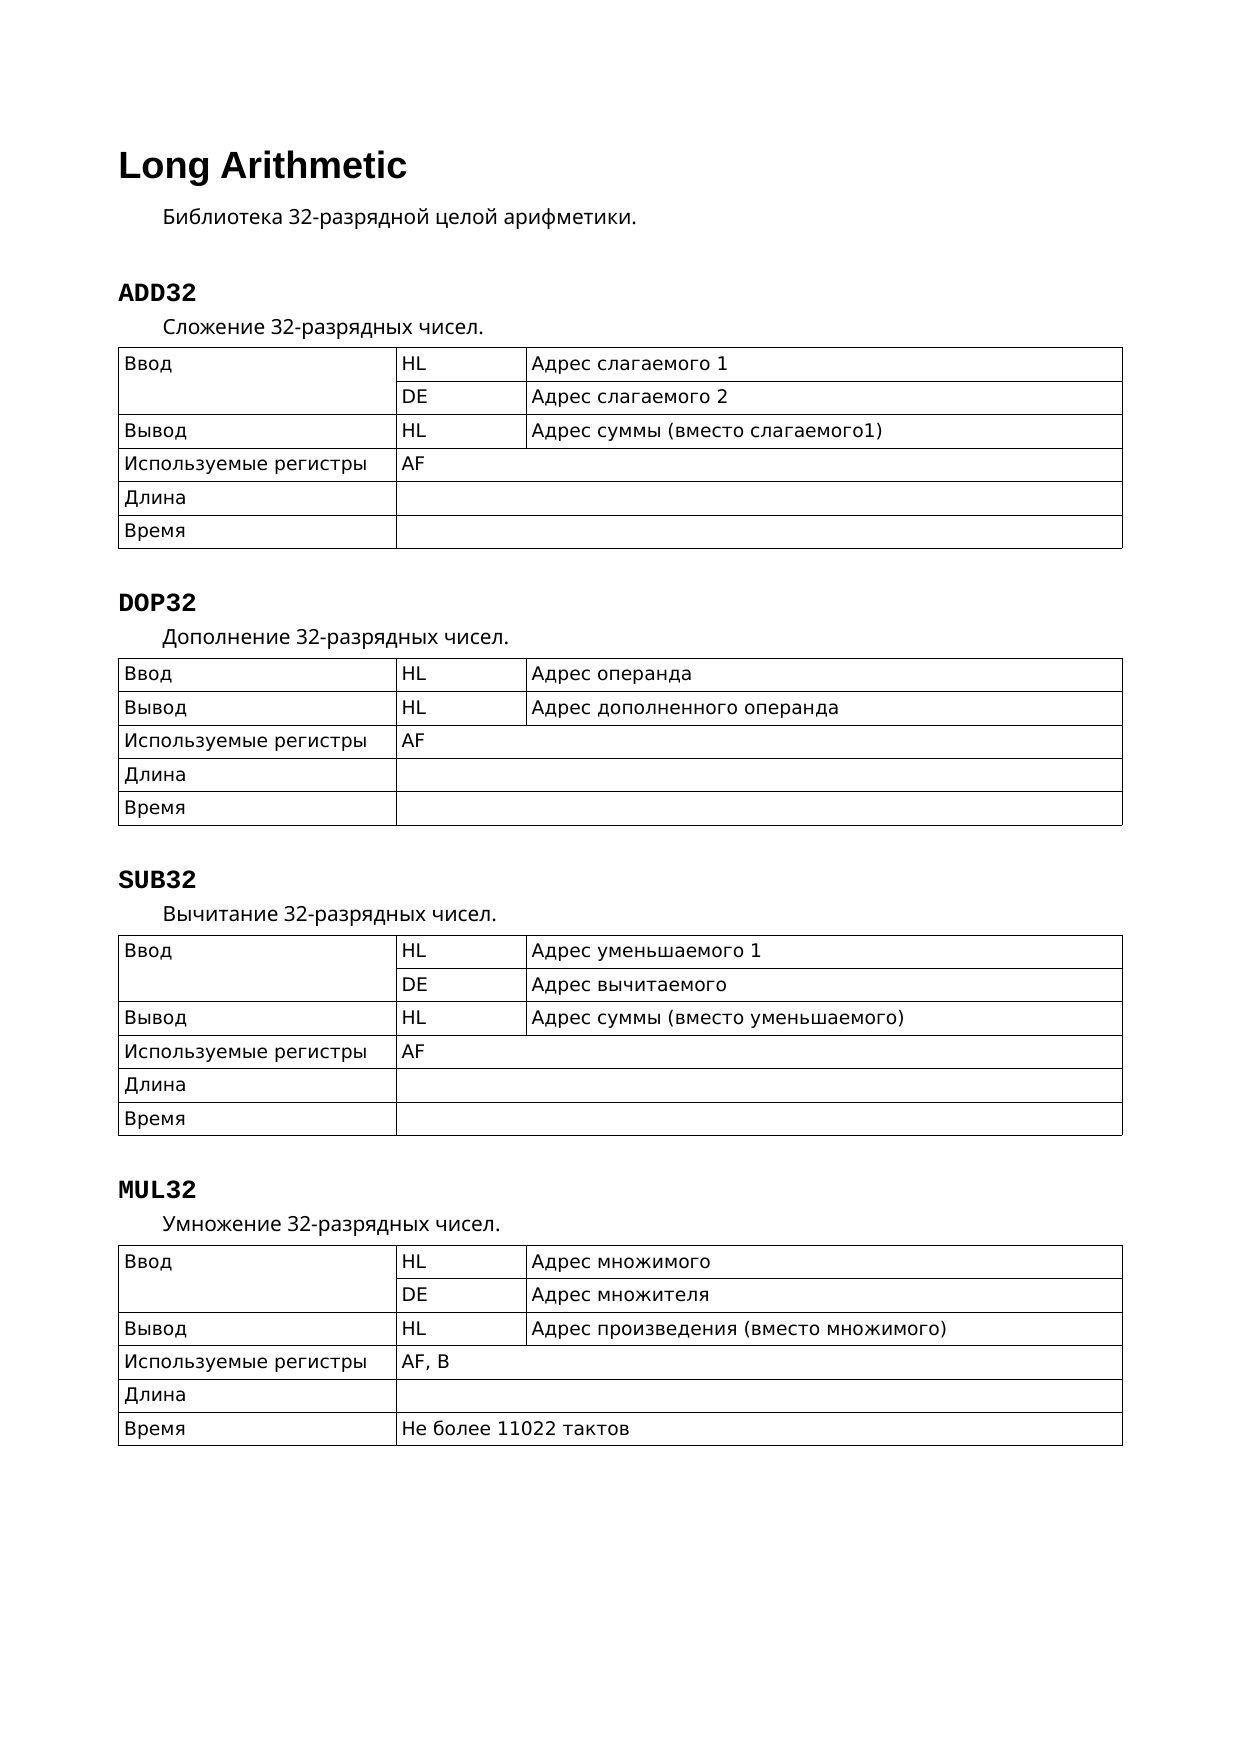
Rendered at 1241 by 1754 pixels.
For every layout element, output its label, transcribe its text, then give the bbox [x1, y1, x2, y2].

subtitle DOP32 [118, 589, 1122, 619]
table_cell Адрес вычитаемого [527, 969, 1122, 1001]
table_cell Вывод [119, 1313, 396, 1345]
table_cell DE [397, 382, 526, 414]
table_cell Используемые регистры [119, 1346, 396, 1378]
table_cell Длина [119, 1380, 396, 1412]
table_cell Адрес суммы (вместо слагаемого1) [527, 415, 1122, 448]
table_cell Адрес произведения (вместо множимого) [527, 1313, 1122, 1345]
table_header HL [397, 936, 526, 968]
table_cell Длина [119, 759, 396, 791]
table_header Адрес операнда [527, 659, 1122, 691]
table_cell Время [119, 516, 396, 548]
table_cell Вывод [119, 692, 396, 724]
table_cell [397, 759, 1122, 791]
table_cell Время [119, 1103, 396, 1135]
table_cell AF [397, 1036, 1122, 1068]
table_cell Длина [119, 482, 396, 514]
table_header Адрес уменьшаемого 1 [527, 936, 1122, 968]
table_cell Адрес слагаемого 2 [527, 382, 1122, 414]
subtitle MUL32 [118, 1177, 1122, 1206]
table_header HL [397, 348, 526, 381]
table_cell Используемые регистры [119, 1036, 396, 1068]
text Умножение 32-разрядных чисел. [118, 1209, 1122, 1238]
table_cell DE [397, 1279, 526, 1312]
subtitle ADD32 [118, 279, 1122, 309]
text Библиотека 32-разрядной целой арифметики. [118, 202, 1122, 231]
table_cell AF [397, 449, 1122, 481]
table_cell DE [397, 969, 526, 1001]
table_header Адрес слагаемого 1 [527, 348, 1122, 381]
text Сложение 32-разрядных чисел. [118, 312, 1122, 340]
table_cell Используемые регистры [119, 449, 396, 481]
table_header Ввод [119, 936, 396, 1001]
table_cell [397, 516, 1122, 548]
table_cell [397, 1380, 1122, 1412]
table_cell [397, 1103, 1122, 1135]
table_header HL [397, 659, 526, 691]
table_cell HL [397, 1002, 526, 1035]
text Вычитание 32-разрядных чисел. [118, 899, 1122, 927]
subtitle SUB32 [118, 866, 1122, 896]
table_cell Используемые регистры [119, 726, 396, 758]
table_cell AF, B [397, 1346, 1122, 1378]
table_cell Адрес множителя [527, 1279, 1122, 1312]
table_cell Время [119, 1413, 396, 1445]
table_cell AF [397, 726, 1122, 758]
table_cell [397, 792, 1122, 825]
table_header Ввод [119, 348, 396, 414]
table_header Ввод [119, 1246, 396, 1312]
table_cell HL [397, 415, 526, 448]
table_header Ввод [119, 659, 396, 691]
table_cell Не более 11022 тактов [397, 1413, 1122, 1445]
subtitle Long Arithmetic [118, 143, 1122, 187]
table_cell Вывод [119, 415, 396, 448]
table_cell Адрес суммы (вместо уменьшаемого) [527, 1002, 1122, 1035]
table_cell Вывод [119, 1002, 396, 1035]
table_cell HL [397, 1313, 526, 1345]
table_header HL [397, 1246, 526, 1278]
table_cell Длина [119, 1069, 396, 1102]
table_cell Время [119, 792, 396, 825]
text Дополнение 32-разрядных чисел. [118, 622, 1122, 651]
table_cell [397, 482, 1122, 514]
table_cell [397, 1069, 1122, 1102]
table_cell Адрес дополненного операнда [527, 692, 1122, 724]
table_header Адрес множимого [527, 1246, 1122, 1278]
table_cell HL [397, 692, 526, 724]
